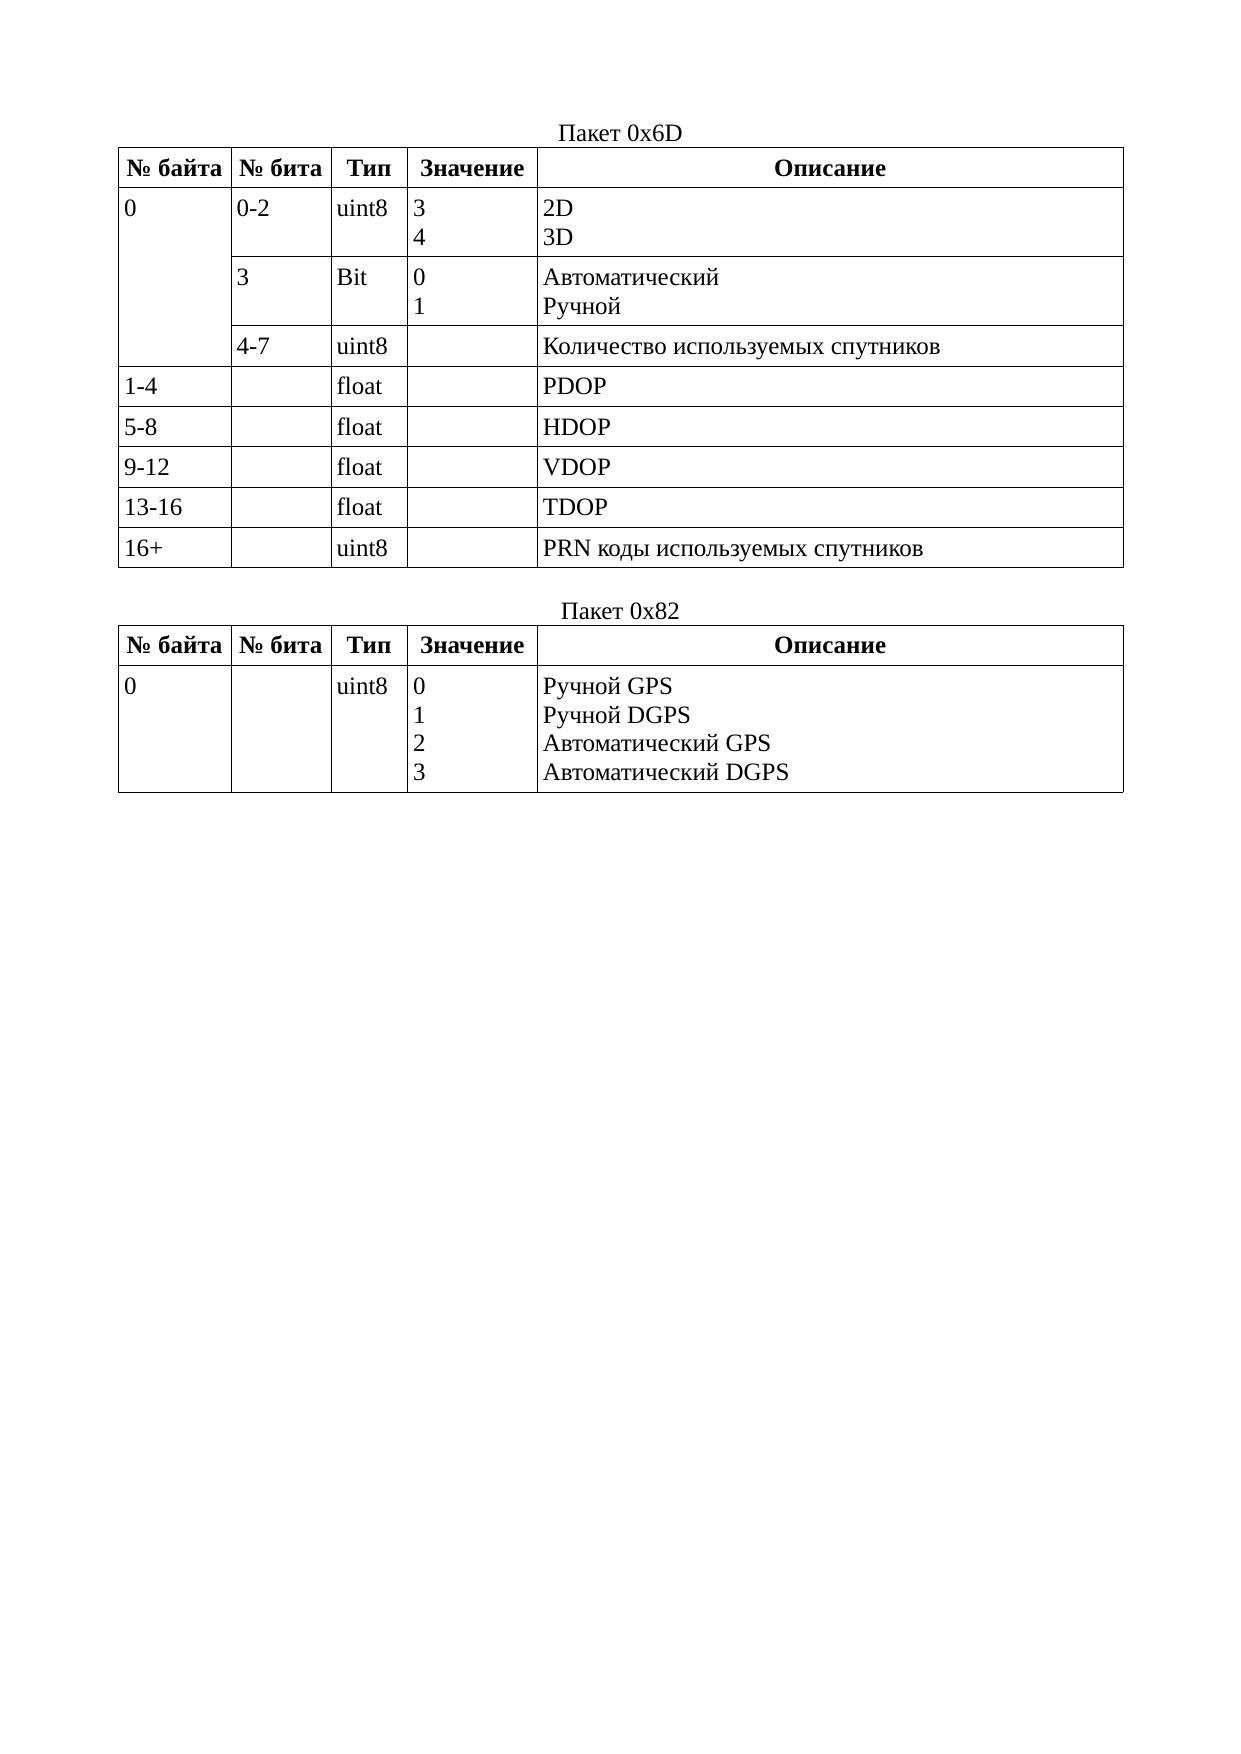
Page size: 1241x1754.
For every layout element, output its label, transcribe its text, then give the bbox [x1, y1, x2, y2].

table_cell 0 [119, 188, 231, 366]
table_cell Ручной GPS Ручной DGPS Автоматический GPS Автоматический DGPS [538, 666, 1123, 792]
table_cell float [332, 488, 407, 527]
table_cell uint8 [332, 666, 407, 792]
table_cell 0 1 2 3 [408, 666, 537, 792]
table_cell HDOP [538, 407, 1123, 446]
table_header Тип [332, 626, 407, 665]
table_cell 1-4 [119, 367, 231, 406]
table_cell [408, 447, 537, 487]
table_cell VDOP [538, 447, 1123, 487]
table_header № байта [119, 148, 231, 187]
table_cell 3 [232, 257, 331, 325]
table_cell [408, 367, 537, 406]
table_cell PDOP [538, 367, 1123, 406]
table_cell uint8 [332, 188, 407, 256]
table_cell [408, 326, 537, 366]
table_cell [232, 367, 331, 406]
table_cell uint8 [332, 326, 407, 366]
table_header Описание [538, 148, 1123, 187]
table_header Тип [332, 148, 407, 187]
table_cell TDOP [538, 488, 1123, 527]
table_cell float [332, 447, 407, 487]
table_cell float [332, 367, 407, 406]
table_cell 13-16 [119, 488, 231, 527]
table_cell [408, 407, 537, 446]
table_cell 16+ [119, 528, 231, 567]
table_cell 3 4 [408, 188, 537, 256]
table_cell [232, 528, 331, 567]
table_header Значение [408, 626, 537, 665]
table_header № байта [119, 626, 231, 665]
table_cell 9-12 [119, 447, 231, 487]
table_header № бита [232, 626, 331, 665]
table_cell 5-8 [119, 407, 231, 446]
table_cell [408, 488, 537, 527]
table_cell [232, 488, 331, 527]
table_cell [232, 407, 331, 446]
table_cell 2D 3D [538, 188, 1123, 256]
table_cell 0-2 [232, 188, 331, 256]
table_cell Автоматический Ручной [538, 257, 1123, 325]
table_header Значение [408, 148, 537, 187]
text Пакет 0x82 [118, 596, 1122, 625]
table_cell 0 1 [408, 257, 537, 325]
table_header № бита [232, 148, 331, 187]
table_cell [232, 447, 331, 487]
table_cell 0 [119, 666, 231, 792]
table_cell Количество используемых спутников [538, 326, 1123, 366]
table_cell Bit [332, 257, 407, 325]
table_header Описание [538, 626, 1123, 665]
table_cell uint8 [332, 528, 407, 567]
text Пакет 0x6D [118, 118, 1122, 147]
table_cell float [332, 407, 407, 446]
table_cell [232, 666, 331, 792]
table_cell [408, 528, 537, 567]
table_cell 4-7 [232, 326, 331, 366]
table_cell PRN коды используемых спутников [538, 528, 1123, 567]
